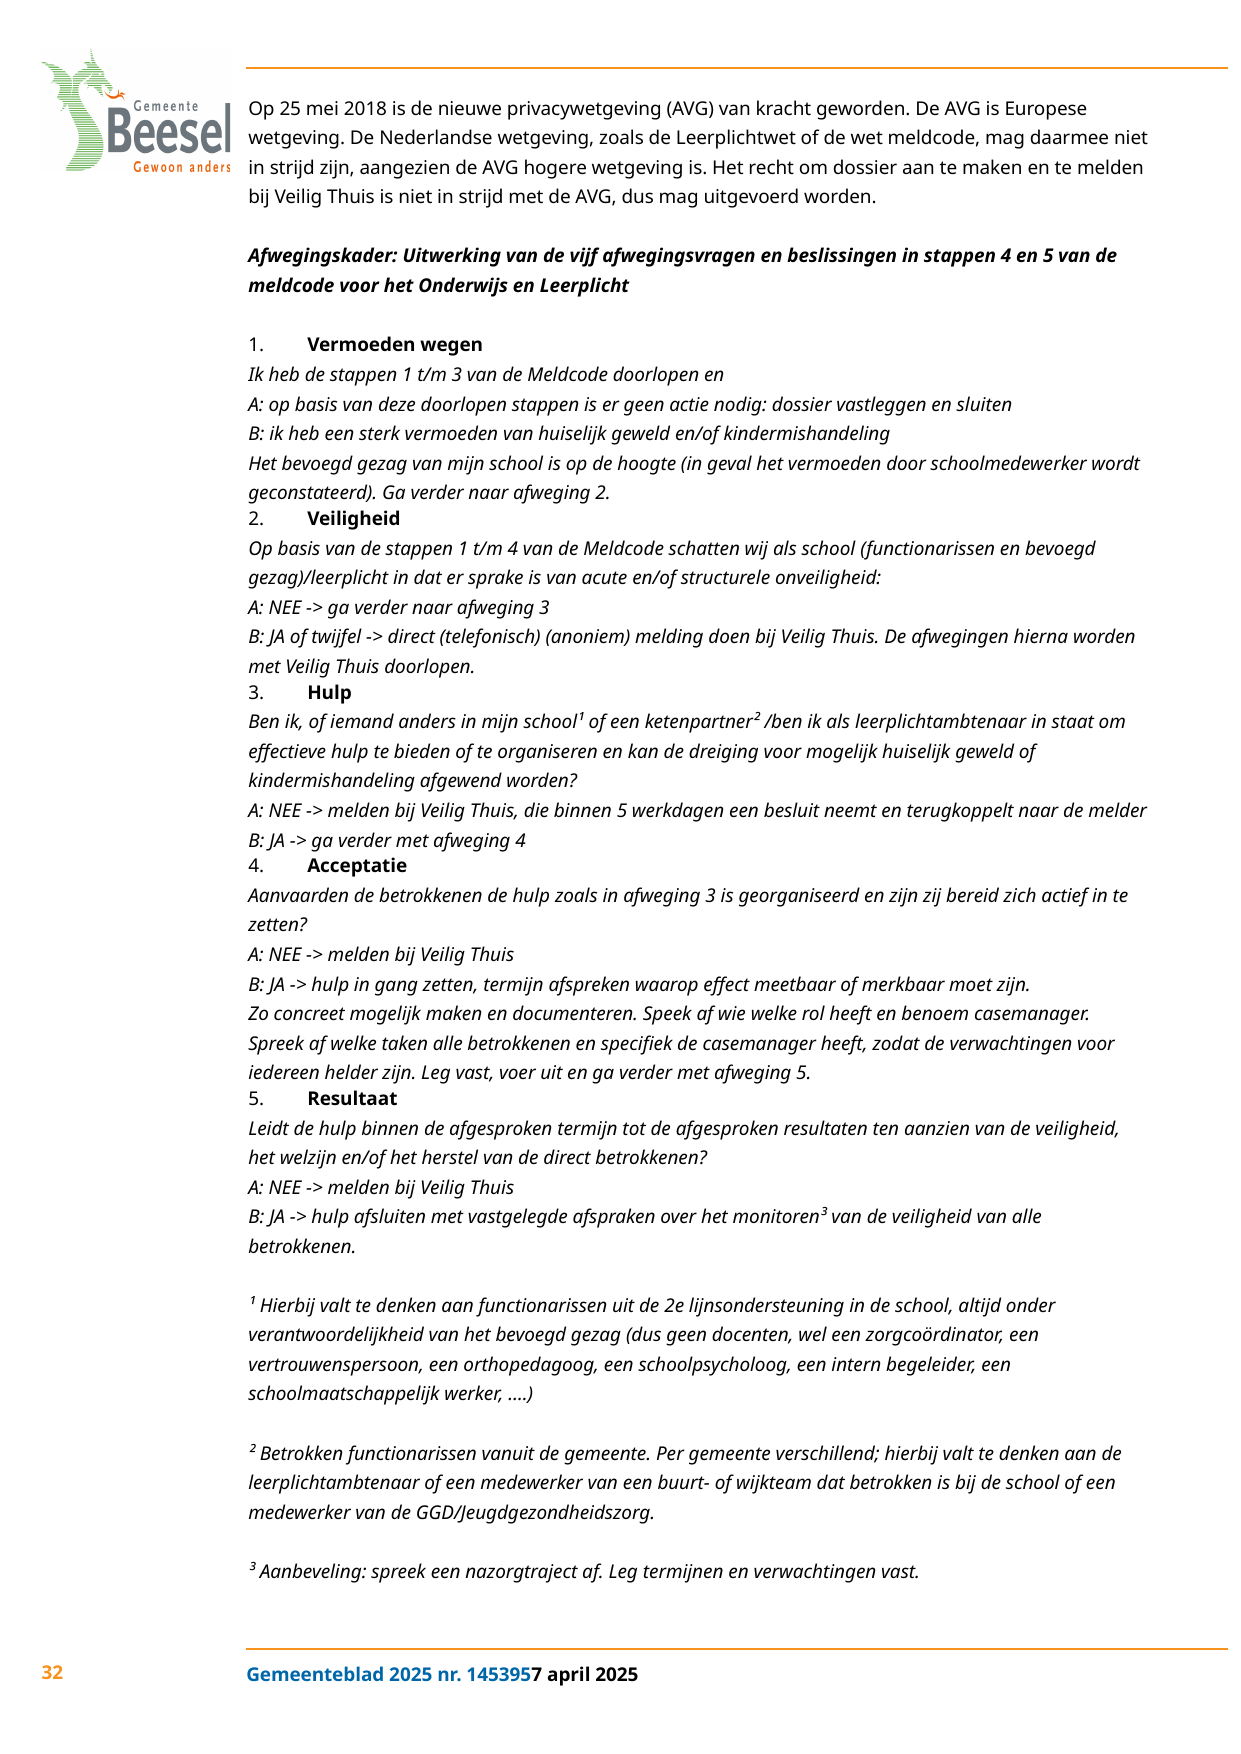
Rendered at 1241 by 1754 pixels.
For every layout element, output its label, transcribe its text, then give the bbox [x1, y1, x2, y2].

text ¹ Hierbij valt te denken aan functionarissen uit de 2e lijnsondersteuning in de school, altijd onder verantwoordelijkheid van het bevoegd gezag (dus geen docenten, wel een zorgcoördinator, een vertrouwenspersoon, een orthopedagoog, een schoolpsycholoog, een intern begeleider, een schoolmaatschappelijk werker, ….) [248, 1292, 1152, 1406]
text Op 25 mei 2018 is de nieuwe privacywetgeving (AVG) van kracht geworden. De AVG is Europese wetgeving. De Nederlandse wetgeving, zoals de Leerplichtwet of de wet meldcode, mag daarmee niet in strijd zijn, aangezien de AVG hogere wetgeving is. Het recht om dossier aan te maken en te melden bij Veilig Thuis is niet in strijd met de AVG, dus mag uitgevoerd worden. [248, 95, 1152, 209]
text ² Betrokken functionarissen vanuit de gemeente. Per gemeente verschillend; hierbij valt te denken aan de leerplichtambtenaar of een medewerker van een buurt- of wijkteam dat betrokken is bij de school of een medewerker van de GGD/Jeugdgezondheidszorg. [248, 1440, 1152, 1524]
text ³ Aanbeveling: spreek een nazorgtraject af. Leg termijnen en verwachtingen vast. [248, 1558, 1152, 1584]
text Afwegingskader: Uitwerking van de vijf afwegingsvragen en beslissingen in stappen 4 en 5 van de meldcode voor het Onderwijs en Leerplicht [248, 243, 1152, 298]
table_cell Resultaat Leidt de hulp binnen de afgesproken termijn tot de afgesproken resultaten ten aanzien van de veiligheid, het welzijn en/of het herstel van de direct betrokkenen? A: NEE -> melden bij Veilig Thuis B: JA -> hulp afsluiten met vastgelegde afspraken over het monitoren³ van de veiligheid van alle betrokkenen. [248, 1085, 1152, 1259]
table_header Vermoeden wegen Ik heb de stappen 1 t/m 3 van de Meldcode doorlopen en A: op basis van deze doorlopen stappen is er geen actie nodig: dossier vastleggen en sluiten B: ik heb een sterk vermoeden van huiselijk geweld en/of kindermishandeling Het bevoegd gezag van mijn school is op de hoogte (in geval het vermoeden door schoolmedewerker wordt geconstateerd). Ga verder naar afweging 2. [248, 332, 1152, 505]
table_cell Veiligheid Op basis van de stappen 1 t/m 4 van de Meldcode schatten wij als school (functionarissen en bevoegd gezag)/leerplicht in dat er sprake is van acute en/of structurele onveiligheid: A: NEE -> ga verder naar afweging 3 B: JA of twijfel -> direct (telefonisch) (anoniem) melding doen bij Veilig Thuis. De afwegingen hierna worden met Veilig Thuis doorlopen. [248, 505, 1152, 679]
table_cell Hulp Ben ik, of iemand anders in mijn school¹ of een ketenpartner² /ben ik als leerplichtambtenaar in staat om effectieve hulp te bieden of te organiseren en kan de dreiging voor mogelijk huiselijk geweld of kindermishandeling afgewend worden? A: NEE -> melden bij Veilig Thuis, die binnen 5 werkdagen een besluit neemt en terugkoppelt naar de melder B: JA -> ga verder met afweging 4 [248, 679, 1152, 852]
table_cell Acceptatie Aanvaarden de betrokkenen de hulp zoals in afweging 3 is georganiseerd en zijn zij bereid zich actief in te zetten? A: NEE -> melden bij Veilig Thuis B: JA -> hulp in gang zetten, termijn afspreken waarop effect meetbaar of merkbaar moet zijn. Zo concreet mogelijk maken en documenteren. Speek af wie welke rol heeft en benoem casemanager. Spreek af welke taken alle betrokkenen en specifiek de casemanager heeft, zodat de verwachtingen voor iedereen helder zijn. Leg vast, voer uit en ga verder met afweging 5. [248, 853, 1152, 1085]
picture [41, 47, 231, 172]
